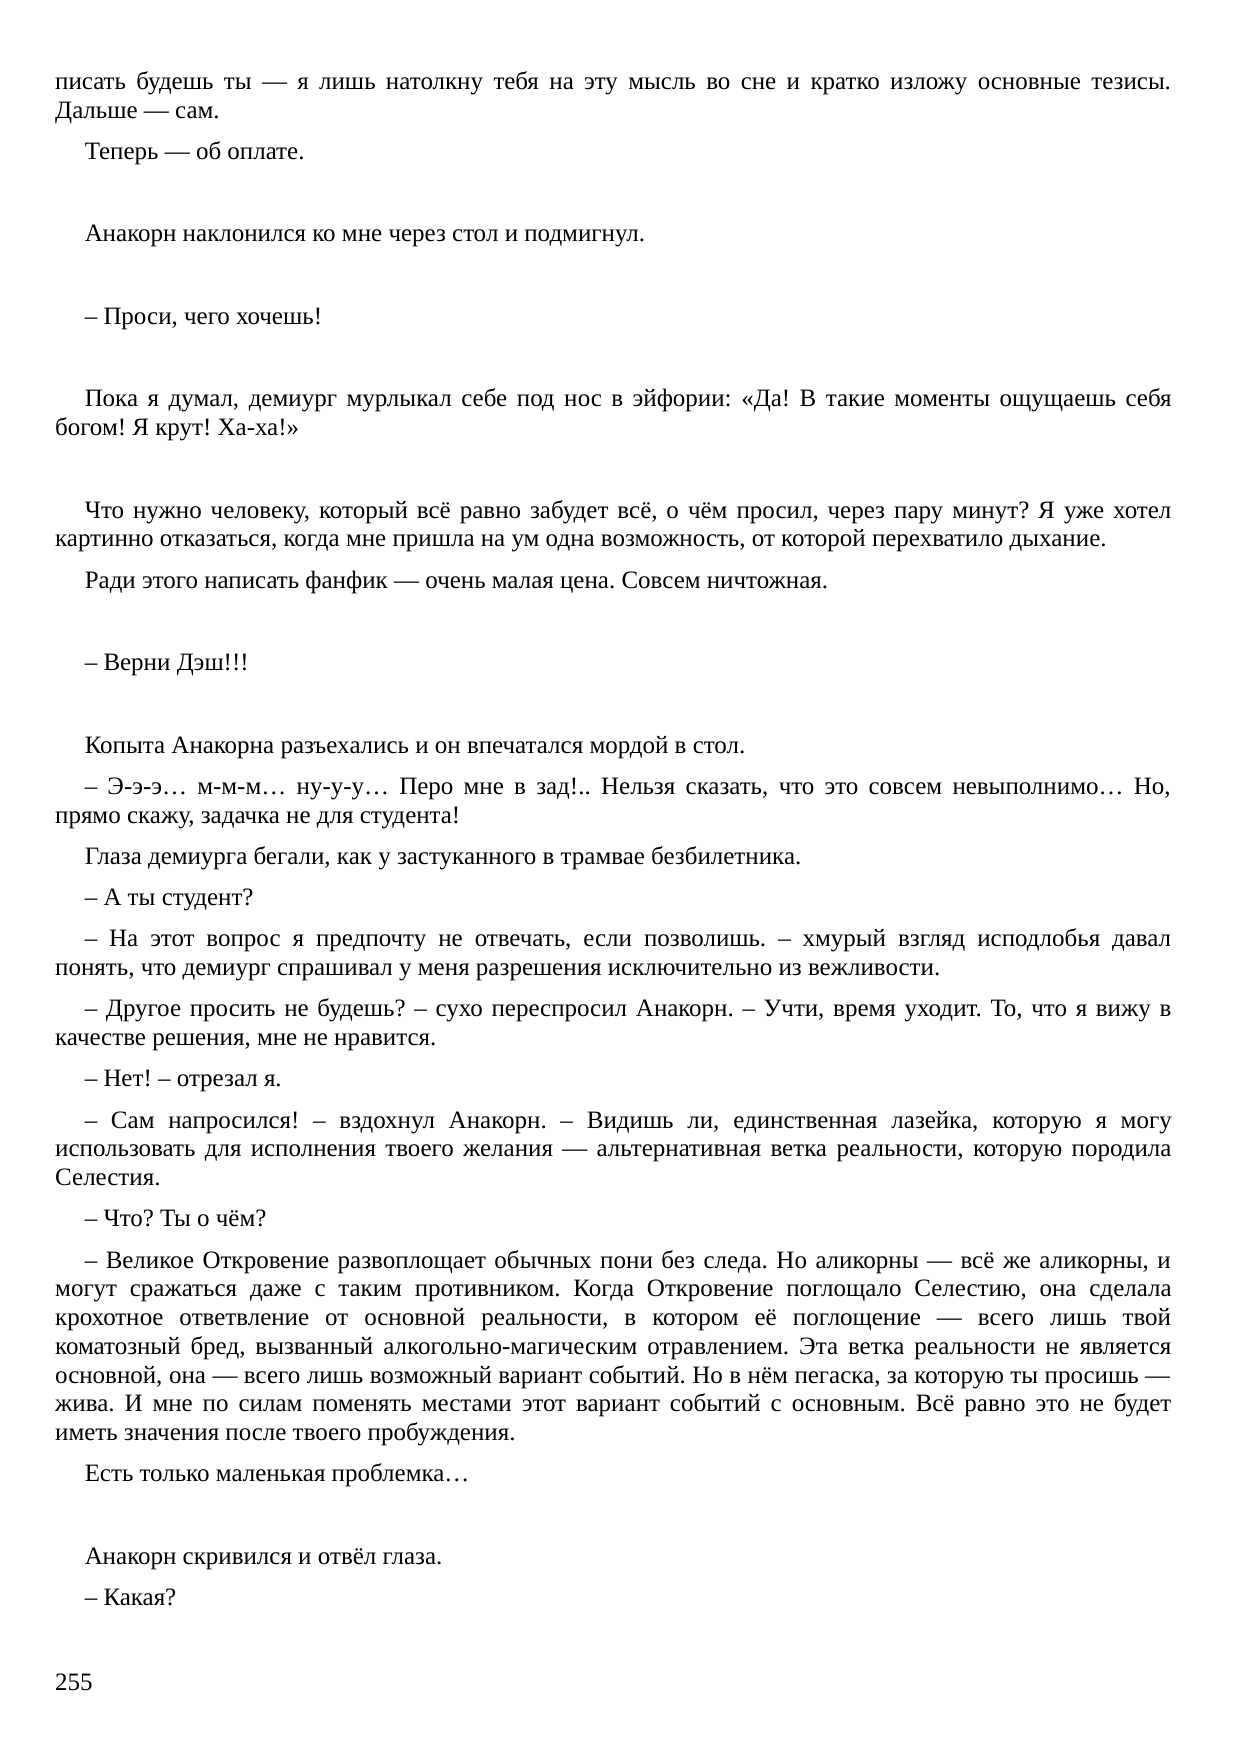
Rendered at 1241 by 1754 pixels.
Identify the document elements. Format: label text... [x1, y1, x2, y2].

text Есть только маленькая проблемка… [55, 1458, 1173, 1487]
text Ради этого написать фанфик — очень малая цена. Совсем ничтожная. [55, 565, 1173, 593]
text – Верни Дэш!!! [55, 647, 1173, 676]
text – Другое просить не будешь? – сухо переспросил Анакорн. – Учти, время уходит. То, что я вижу в качестве решения, мне не нравится. [55, 993, 1173, 1051]
text – А ты студент? [55, 882, 1173, 911]
text Теперь — об оплате. [55, 136, 1173, 165]
text – Нет! – отрезал я. [55, 1063, 1173, 1092]
text – Великое Откровение развоплощает обычных пони без следа. Но аликорны — всё же аликорны, и могут сражаться даже с таким противником. Когда Откровение поглощало Селестию, она сделала крохотное ответвление от основной реальности, в котором её поглощение — всего лишь твой коматозный бред, вызванный алкогольно-магическим отравлением. Эта ветка реальности не является основной, она — всего лишь возможный вариант событий. Но в нём пегаска, за которую ты просишь — жива. И мне по силам поменять местами этот вариант событий с основным. Всё равно это не будет иметь значения после твоего пробуждения. [55, 1245, 1173, 1446]
text – Э-э-э… м-м-м… ну-у-у… Перо мне в зад!.. Нельзя сказать, что это совсем невыполнимо… Но, прямо скажу, задачка не для студента! [55, 771, 1173, 828]
text – Сам напросился! – вздохнул Анакорн. – Видишь ли, единственная лазейка, которую я могу использовать для исполнения твоего желания — альтернативная ветка реальности, которую породила Селестия. [55, 1105, 1173, 1191]
text Глаза демиурга бегали, как у застуканного в трамвае безбилетника. [55, 841, 1173, 870]
text – Что? Ты о чём? [55, 1203, 1173, 1232]
text Пока я думал, демиург мурлыкал себе под нос в эйфории: «Да! В такие моменты ощущаешь себя богом! Я крут! Ха-ха!» [55, 383, 1173, 441]
text – Какая? [55, 1582, 1173, 1611]
text Анакорн скривился и отвёл глаза. [55, 1541, 1173, 1570]
text писать будешь ты — я лишь натолкну тебя на эту мысль во сне и кратко изложу основные тезисы. Дальше — сам. [55, 66, 1173, 123]
text Копыта Анакорна разъехались и он впечатался мордой в стол. [55, 730, 1173, 758]
text – Проси, чего хочешь! [55, 301, 1173, 330]
text Анакорн наклонился ко мне через стол и подмигнул. [55, 218, 1173, 247]
text Что нужно человеку, который всё равно забудет всё, о чём просил, через пару минут? Я уже хотел картинно отказаться, когда мне пришла на ум одна возможность, от которой перехватило дыхание. [55, 495, 1173, 552]
text – На этот вопрос я предпочту не отвечать, если позволишь. – хмурый взгляд исподлобья давал понять, что демиург спрашивал у меня разрешения исключительно из вежливости. [55, 923, 1173, 981]
